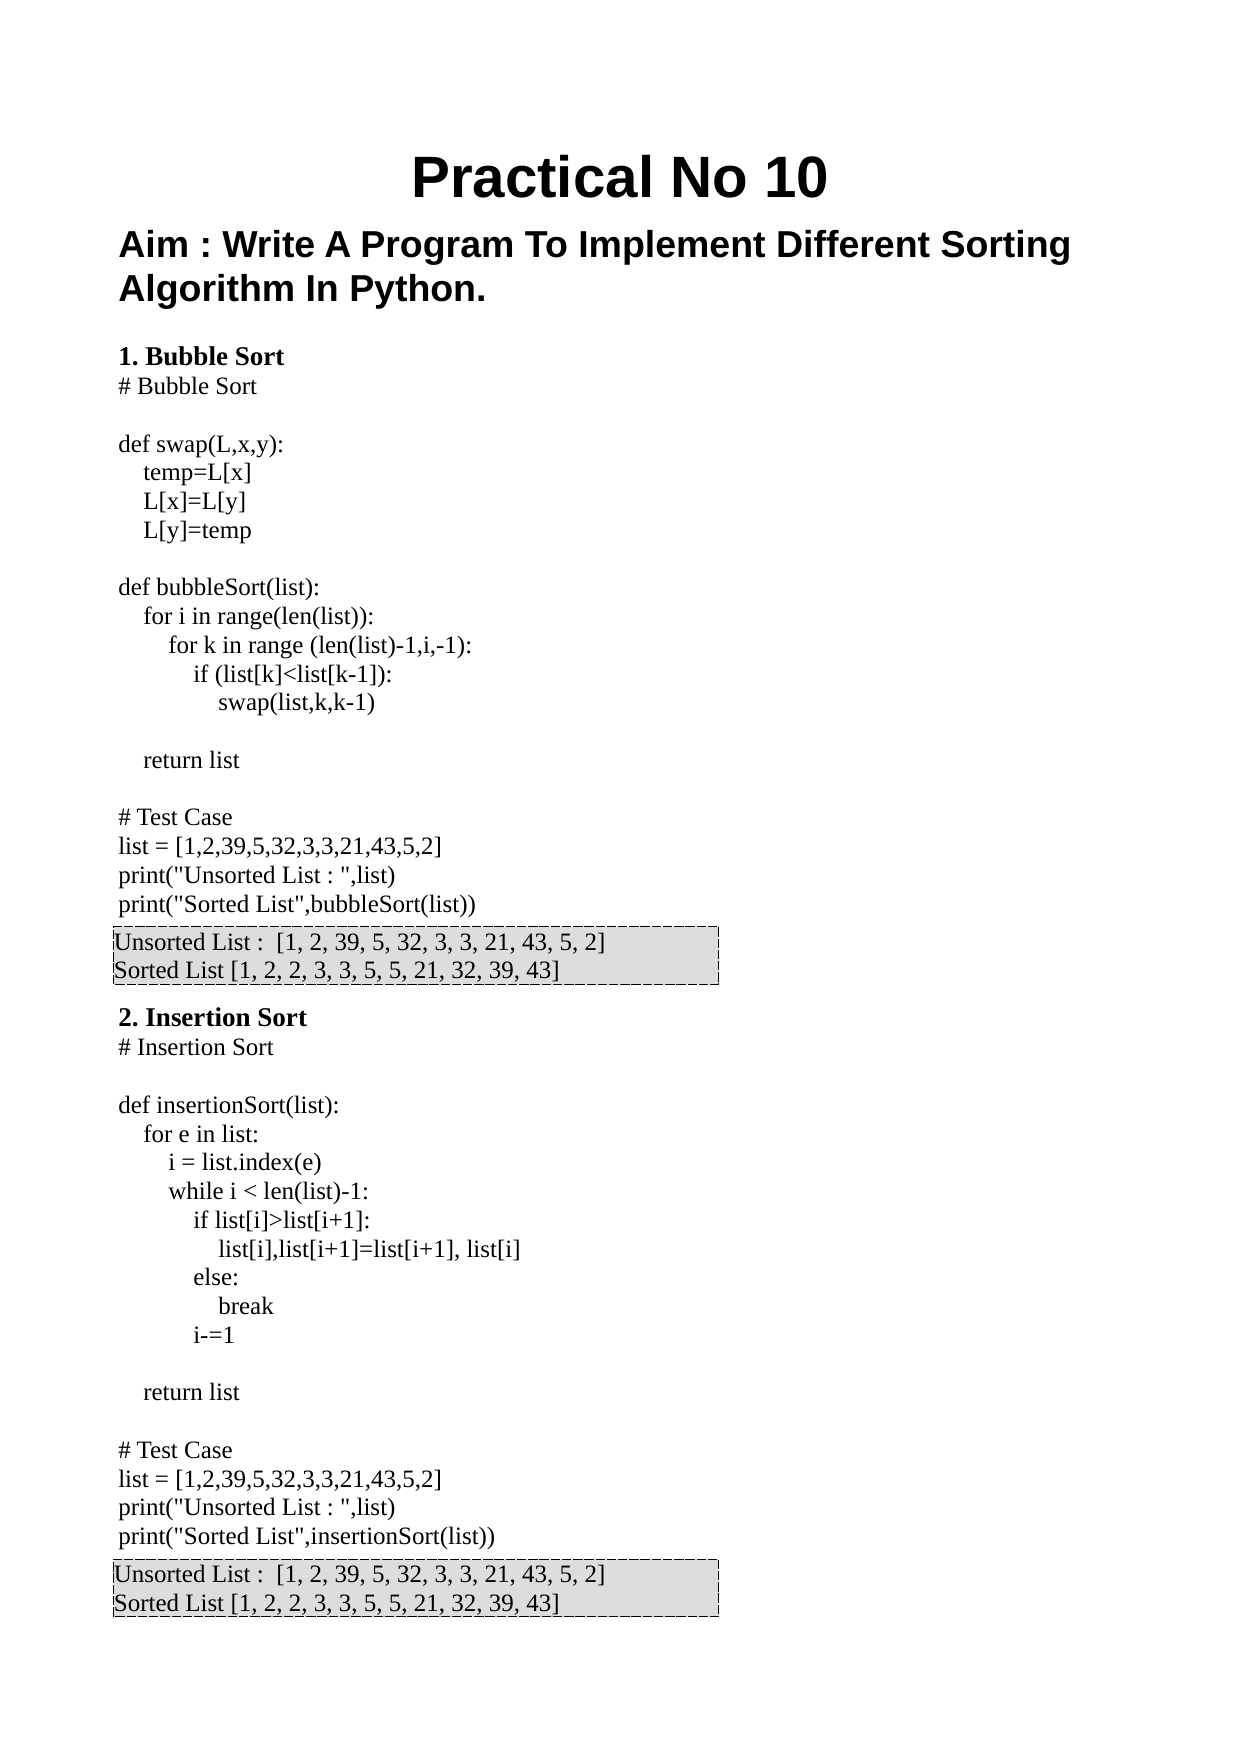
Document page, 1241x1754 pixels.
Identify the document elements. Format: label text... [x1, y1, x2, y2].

text # Test Case [118, 1435, 1122, 1464]
text for k in range (len(list)-1,i,-1): [118, 630, 1122, 659]
text if (list[k]<list[k-1]): [118, 659, 1122, 687]
text else: [118, 1262, 1122, 1291]
text L[x]=L[y] [118, 486, 1122, 515]
text print("Unsorted List : ",list) [118, 860, 1122, 889]
text def bubbleSort(list): [118, 572, 1122, 601]
text def swap(L,x,y): [118, 429, 1122, 457]
text list = [1,2,39,5,32,3,3,21,43,5,2] [118, 1464, 1122, 1492]
text if list[i]>list[i+1]: [118, 1205, 1122, 1234]
text while i < len(list)-1: [118, 1176, 1122, 1205]
text i = list.index(e) [118, 1147, 1122, 1176]
text return list [118, 745, 1122, 774]
text print("Sorted List",insertionSort(list)) [118, 1521, 1122, 1550]
text print("Sorted List",bubbleSort(list)) [118, 889, 1122, 917]
subtitle Aim : Write A Program To Implement Different Sorting Algorithm In Python. [118, 223, 1122, 309]
text break [118, 1291, 1122, 1320]
text list[i],list[i+1]=list[i+1], list[i] [118, 1234, 1122, 1262]
text list = [1,2,39,5,32,3,3,21,43,5,2] [118, 831, 1122, 860]
text return list [118, 1377, 1122, 1406]
text for i in range(len(list)): [118, 601, 1122, 630]
text 2. Insertion Sort [118, 1001, 1122, 1032]
text L[y]=temp [118, 515, 1122, 544]
text # Bubble Sort [118, 371, 1122, 400]
text swap(list,k,k-1) [118, 687, 1122, 716]
text i-=1 [118, 1320, 1122, 1349]
text for e in list: [118, 1119, 1122, 1147]
text 1. Bubble Sort [118, 340, 1122, 371]
text # Test Case [118, 802, 1122, 831]
title Practical No 10 [118, 143, 1122, 210]
text print("Unsorted List : ",list) [118, 1492, 1122, 1521]
text temp=L[x] [118, 457, 1122, 486]
text def insertionSort(list): [118, 1090, 1122, 1119]
text # Insertion Sort [118, 1032, 1122, 1061]
